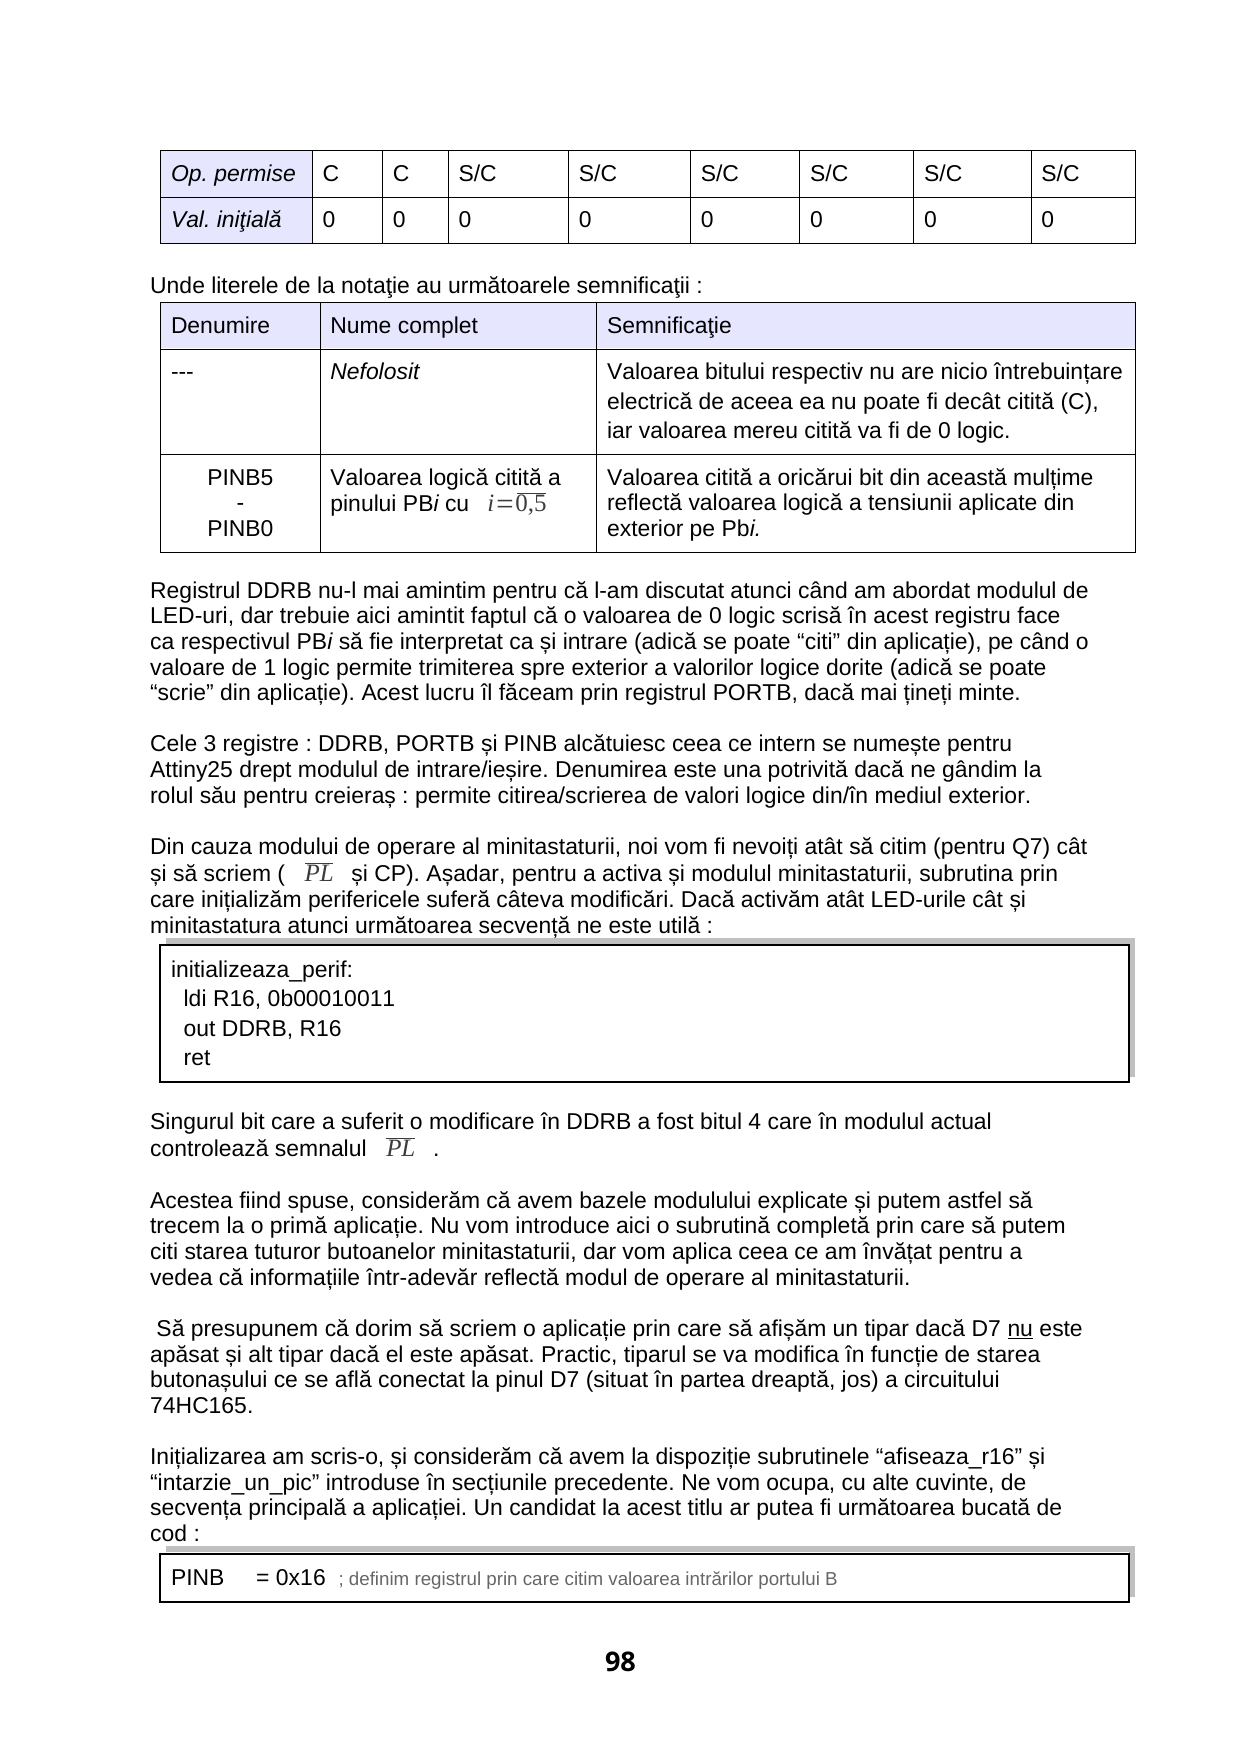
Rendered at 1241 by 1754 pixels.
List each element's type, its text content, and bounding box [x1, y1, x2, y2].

table_cell 0 [569, 198, 690, 243]
table_cell S/C [1032, 151, 1135, 197]
table_cell 0 [691, 198, 799, 243]
table_header Nume complet [321, 303, 596, 348]
table_cell Val. iniţială [161, 198, 312, 243]
table_cell 0 [914, 198, 1031, 243]
table_cell Nefolosit [321, 350, 596, 454]
table_cell S/C [569, 151, 690, 197]
table_cell S/C [914, 151, 1031, 197]
table_cell Valoarea citită a oricărui bit din această mulțime reflectă valoarea logică a tensiunii aplicate din exterior pe Pbi. [597, 455, 1135, 552]
table_cell 0 [800, 198, 913, 243]
table_cell Valoarea logică citită a pinului PBi cu [321, 455, 596, 552]
table_cell C [313, 151, 382, 197]
text Unde literele de la notaţie au următoarele semnificaţii : [150, 273, 1091, 298]
table_cell Op. permise [161, 151, 312, 197]
table_cell S/C [800, 151, 913, 197]
table_header Semnificaţie [597, 303, 1135, 348]
table_header PINB = 0x16 ; definim registrul prin care citim valoarea intrărilor portului B [161, 1555, 1128, 1601]
text Singurul bit care a suferit o modificare în DDRB a fost bitul 4 care în modulul actual controlează semnalul. [150, 1109, 1091, 1162]
table_cell 0 [1032, 198, 1135, 243]
text Să presupunem că dorim să scriem o aplicație prin care să afișăm un tipar dacă D7 nu este apăsat și alt tipar dacă el este apăsat. Practic, tiparul se va modifica în funcție de starea butonașului ce se află conectat la pinul D7 (situat în partea dreaptă, jos) a circuitului 74HC165. [150, 1316, 1091, 1418]
table_cell S/C [691, 151, 799, 197]
table_header Denumire [161, 303, 320, 348]
text Acestea fiind spuse, considerăm că avem bazele modulului explicate și putem astfel să trecem la o primă aplicație. Nu vom introduce aici o subrutină completă prin care să putem citi starea tuturor butoanelor minitastaturii, dar vom aplica ceea ce am învățat pentru a vedea că informațiile într-adevăr reflectă modul de operare al minitastaturii. [150, 1188, 1091, 1290]
text Din cauza modului de operare al minitastaturii, noi vom fi nevoiți atât să citim (pentru Q7) cât și să scriem (și CP). Așadar, pentru a activa și modulul minitastaturii, subrutina prin care inițializăm perifericele suferă câteva modificări. Dacă activăm atât LED-urile cât și minitastatura atunci următoarea secvență ne este utilă : [150, 834, 1091, 938]
table_cell PINB5 - PINB0 [161, 455, 320, 552]
text Cele 3 registre : DDRB, PORTB și PINB alcătuiesc ceea ce intern se numește pentru Attiny25 drept modulul de intrare/ieșire. Denumirea este una potrivită dacă ne gândim la rolul său pentru creieraș : permite citirea/scrierea de valori logice din/în mediul exterior. [150, 731, 1091, 808]
table_cell Valoarea bitului respectiv nu are nicio întrebuințare electrică de aceea ea nu poate fi decât citită (C), iar valoarea mereu citită va fi de 0 logic. [597, 350, 1135, 454]
table_cell 0 [313, 198, 382, 243]
table_header initializeaza_perif: ldi R16, 0b00010011 out DDRB, R16 ret [161, 946, 1128, 1081]
table_cell S/C [449, 151, 568, 197]
table_cell C [383, 151, 448, 197]
table_cell --- [161, 350, 320, 454]
text Inițializarea am scris-o, și considerăm că avem la dispoziție subrutinele “afiseaza_r16” și “intarzie_un_pic” introduse în secțiunile precedente. Ne vom ocupa, cu alte cuvinte, de secvența principală a aplicației. Un candidat la acest titlu ar putea fi următoarea bucată de cod : [150, 1444, 1091, 1546]
table_cell 0 [449, 198, 568, 243]
text Registrul DDRB nu-l mai amintim pentru că l-am discutat atunci când am abordat modulul de LED-uri, dar trebuie aici amintit faptul că o valoarea de 0 logic scrisă în acest registru face ca respectivul PBi să fie interpretat ca și intrare (adică se poate “citi” din aplicație), pe când o valoare de 1 logic permite trimiterea spre exterior a valorilor logice dorite (adică se poate “scrie” din aplicație). Acest lucru îl făceam prin registrul PORTB, dacă mai țineți minte. [150, 577, 1091, 706]
table_cell 0 [383, 198, 448, 243]
